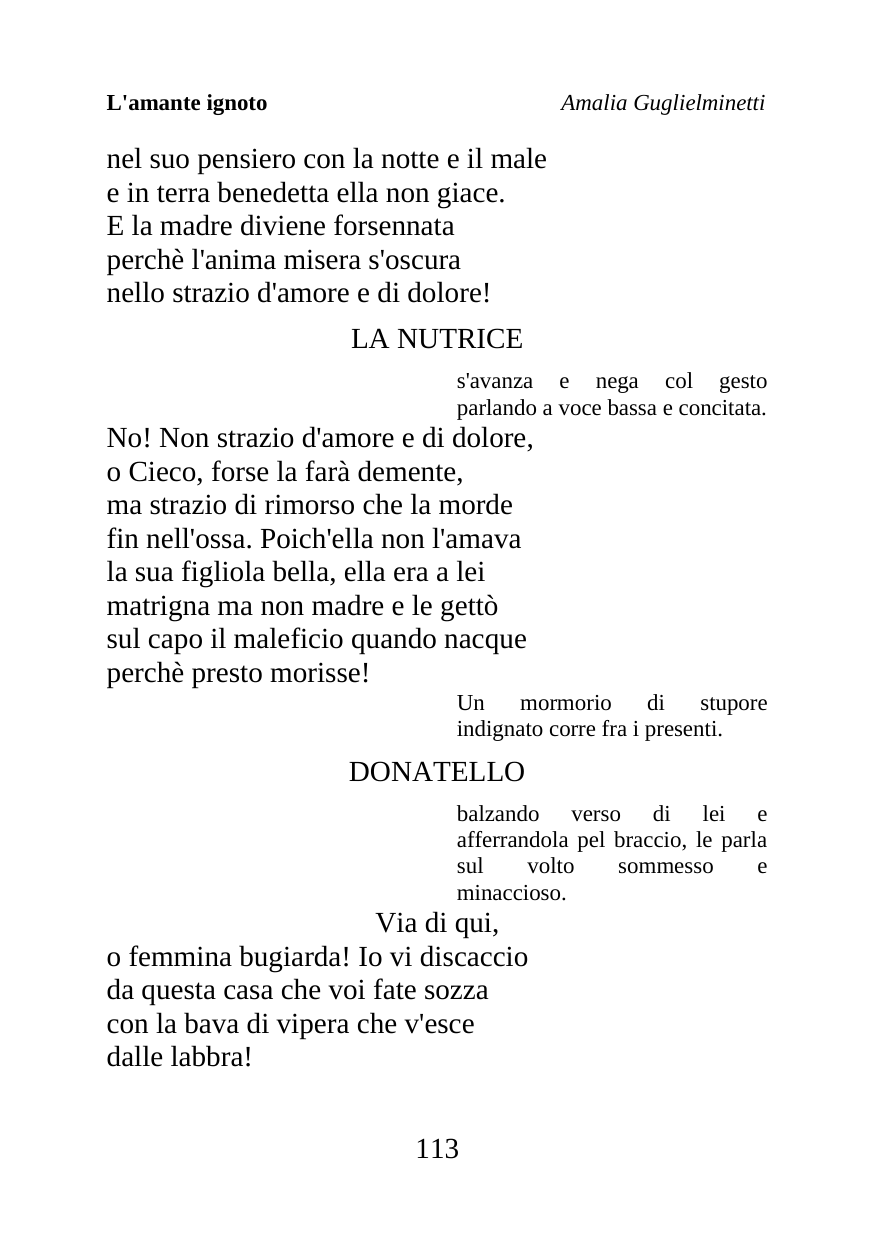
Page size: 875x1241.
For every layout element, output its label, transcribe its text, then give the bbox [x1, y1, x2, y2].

text balzando verso di lei e afferrandola pel braccio, le parla sul volto sommesso e minaccioso. [457, 800, 768, 905]
text Un mormorio di stupore indignato corre fra i presenti. [457, 689, 768, 741]
text Via di qui, o femmina bugiarda! Io vi discaccio da questa casa che voi fate sozza con la bava di vipera che v'esce dalle labbra! [106, 905, 768, 1073]
text s'avanza e nega col gesto parlando a voce bassa e concitata. [457, 368, 768, 420]
text LA NUTRICE [106, 322, 768, 355]
text No! Non strazio d'amore e di dolore, o Cieco, forse la farà demente, ma strazio di rimorso che la morde fin nell'ossa. Poich'ella non l'amava la sua figliola bella, ella era a lei matrigna ma non madre e le gettò sul capo il maleficio quando nacque perchè presto morisse! [106, 420, 768, 689]
text DONATELLO [106, 754, 768, 787]
text nel suo pensiero con la notte e il male e in terra benedetta ella non giace. E la madre diviene forsennata perchè l'anima misera s'oscura nello strazio d'amore e di dolore! [106, 141, 768, 309]
